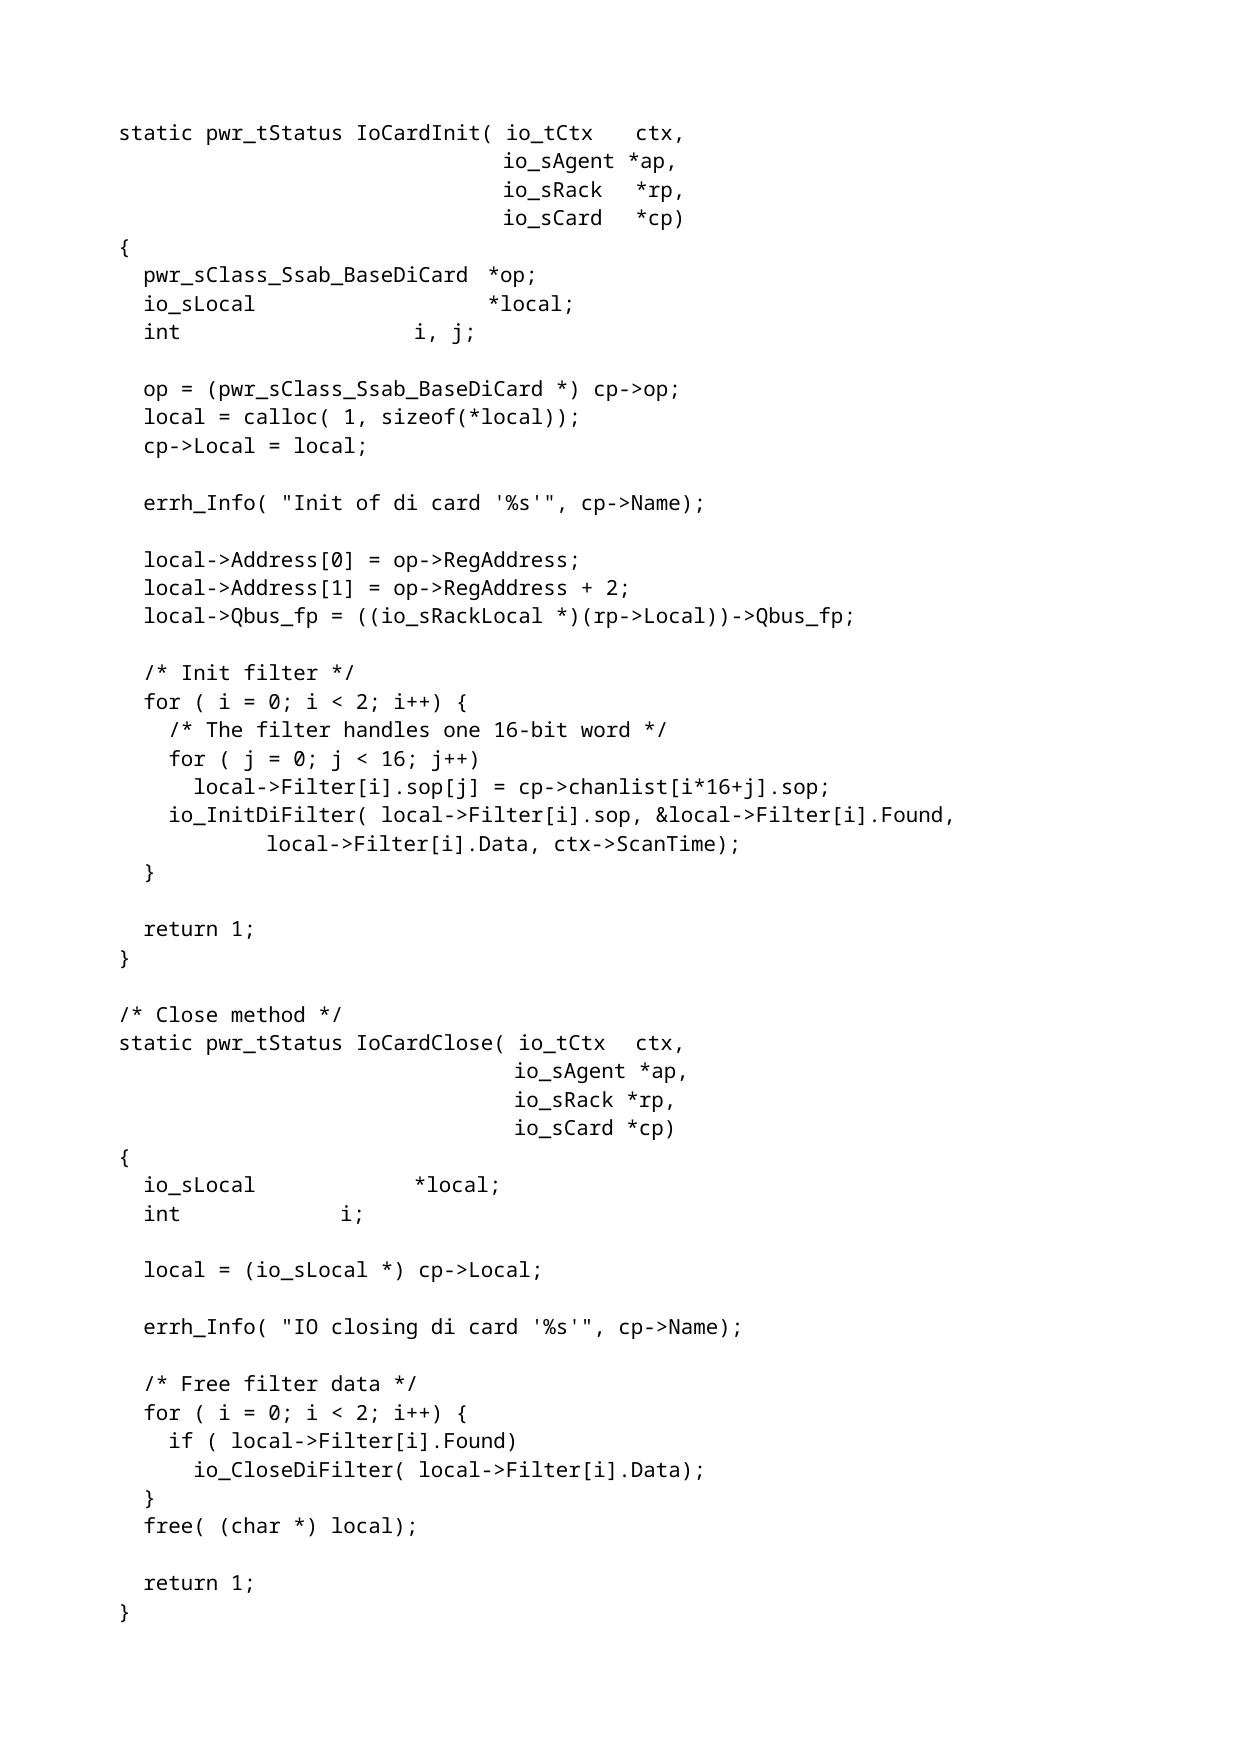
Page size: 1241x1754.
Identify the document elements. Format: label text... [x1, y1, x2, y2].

text static pwr_tStatus IoCardInit( io_tCtx ctx, [118, 118, 1122, 147]
text local = (io_sLocal *) cp->Local; [118, 1256, 1122, 1284]
text errh_Info( "Init of di card '%s'", cp->Name); [118, 488, 1122, 516]
text int i; [118, 1199, 1122, 1227]
text local->Filter[i].sop[j] = cp->chanlist[i*16+j].sop; [118, 772, 1122, 801]
text } [118, 1597, 1122, 1625]
text for ( i = 0; i < 2; i++) { [118, 1398, 1122, 1426]
text /* Free filter data */ [118, 1369, 1122, 1398]
text static pwr_tStatus IoCardClose( io_tCtx ctx, [118, 1028, 1122, 1057]
text cp->Local = local; [118, 431, 1122, 459]
text io_sLocal *local; [118, 289, 1122, 317]
text } [118, 1483, 1122, 1512]
text pwr_sClass_Ssab_BaseDiCard *op; [118, 260, 1122, 289]
text return 1; [118, 914, 1122, 943]
text free( (char *) local); [118, 1512, 1122, 1540]
text io_sCard *cp) [118, 203, 1122, 232]
text io_InitDiFilter( local->Filter[i].sop, &local->Filter[i].Found, [118, 801, 1122, 829]
text io_sAgent *ap, [118, 147, 1122, 175]
text op = (pwr_sClass_Ssab_BaseDiCard *) cp->op; [118, 374, 1122, 402]
text io_sLocal *local; [118, 1170, 1122, 1199]
text errh_Info( "IO closing di card '%s'", cp->Name); [118, 1312, 1122, 1341]
text } [118, 943, 1122, 971]
text return 1; [118, 1568, 1122, 1597]
text io_CloseDiFilter( local->Filter[i].Data); [118, 1455, 1122, 1483]
text /* The filter handles one 16-bit word */ [118, 715, 1122, 744]
text io_sRack *rp, [118, 175, 1122, 203]
text local->Address[1] = op->RegAddress + 2; [118, 573, 1122, 602]
text /* Init filter */ [118, 658, 1122, 687]
text { [118, 232, 1122, 260]
text /* Close method */ [118, 1000, 1122, 1028]
text io_sRack *rp, [118, 1085, 1122, 1113]
text for ( j = 0; j < 16; j++) [118, 744, 1122, 772]
text local->Address[0] = op->RegAddress; [118, 545, 1122, 573]
text int i, j; [118, 317, 1122, 346]
text local->Qbus_fp = ((io_sRackLocal *)(rp->Local))->Qbus_fp; [118, 602, 1122, 630]
text local = calloc( 1, sizeof(*local)); [118, 402, 1122, 431]
text } [118, 857, 1122, 886]
text local->Filter[i].Data, ctx->ScanTime); [118, 829, 1122, 857]
text for ( i = 0; i < 2; i++) { [118, 687, 1122, 715]
text if ( local->Filter[i].Found) [118, 1426, 1122, 1455]
text io_sAgent *ap, [118, 1057, 1122, 1085]
text { [118, 1142, 1122, 1170]
text io_sCard *cp) [118, 1113, 1122, 1142]
